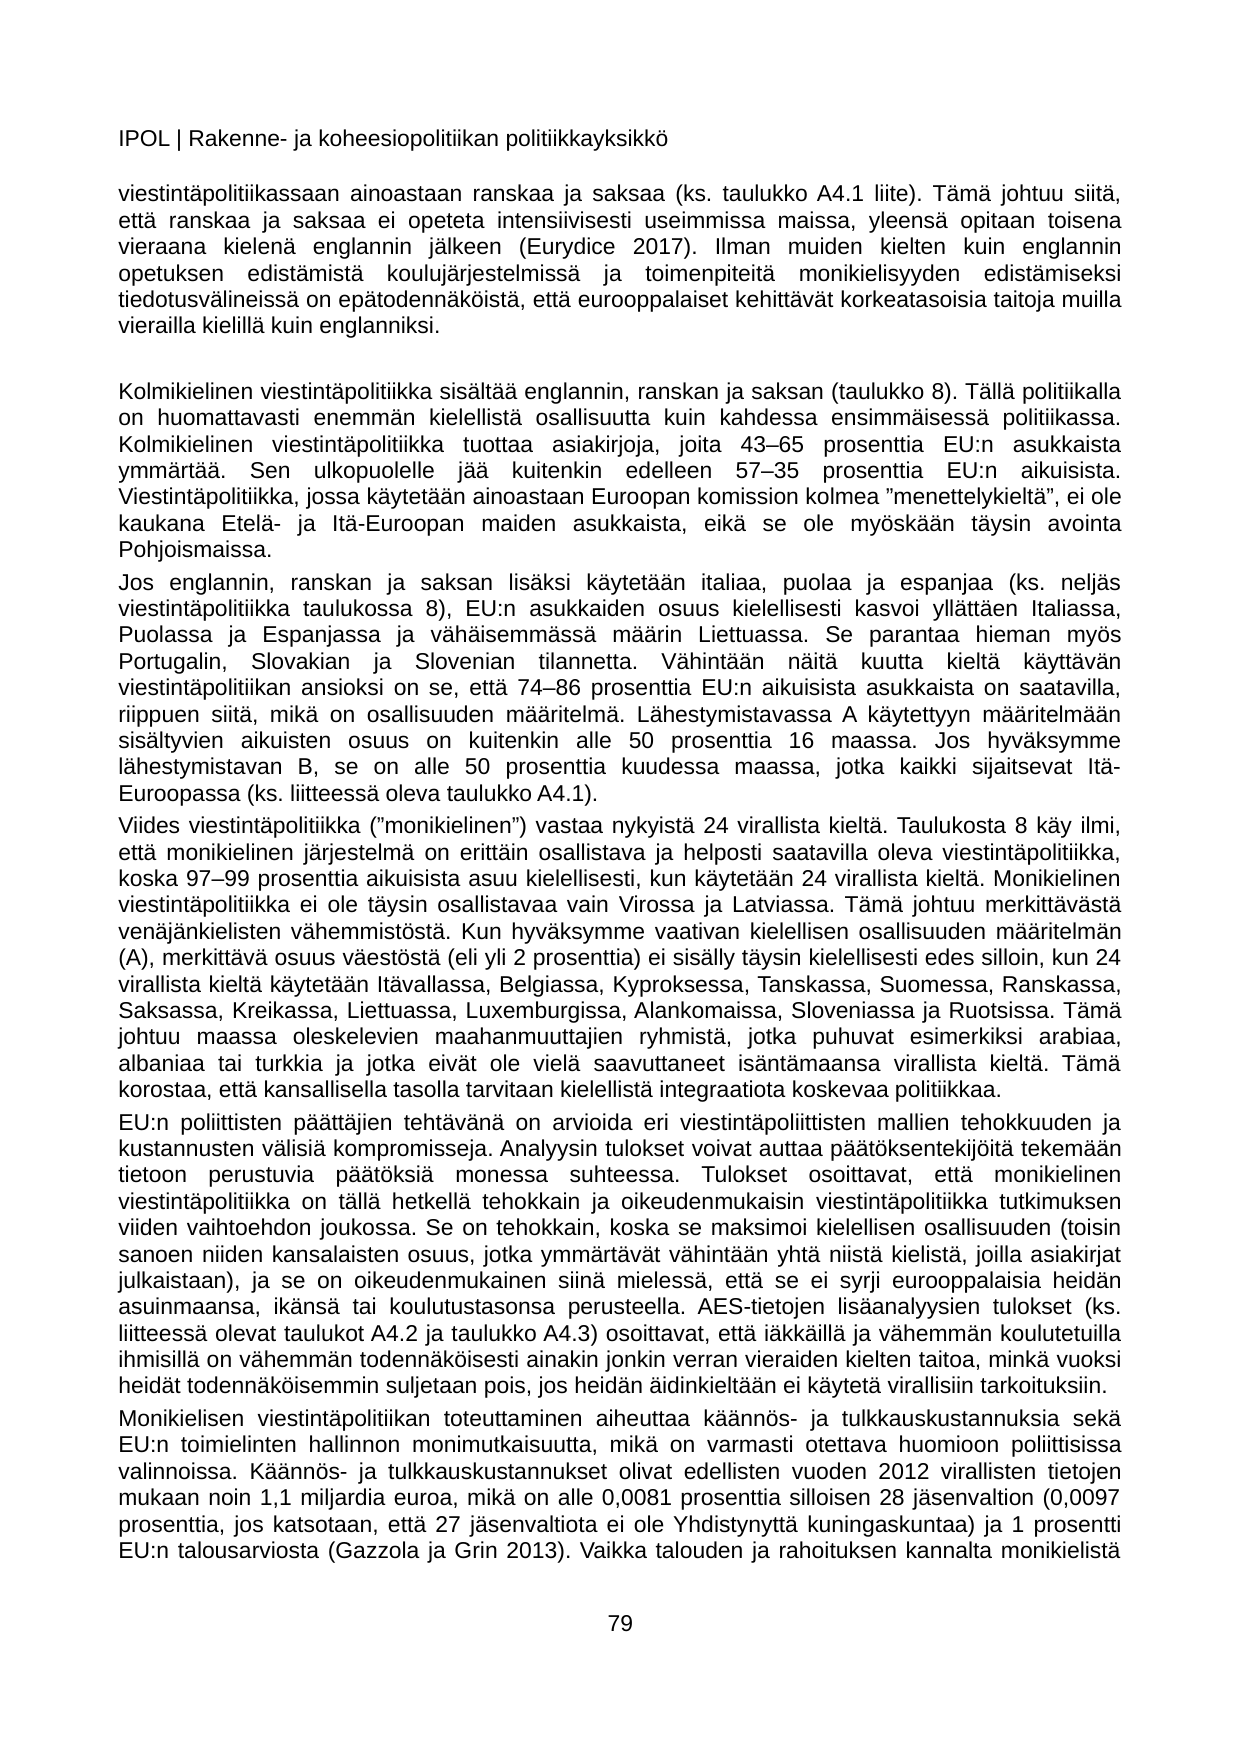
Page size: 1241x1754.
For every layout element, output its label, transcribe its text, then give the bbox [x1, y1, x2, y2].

text Jos englannin, ranskan ja saksan lisäksi käytetään italiaa, puolaa ja espanjaa (ks. neljäs viestintäpolitiikka taulukossa 8), EU:n asukkaiden osuus kielellisesti kasvoi yllättäen Italiassa, Puolassa ja Espanjassa ja vähäisemmässä määrin Liettuassa. Se parantaa hieman myös Portugalin, Slovakian ja Slovenian tilannetta. Vähintään näitä kuutta kieltä käyttävän viestintäpolitiikan ansioksi on se, että 74–86 prosenttia EU:n aikuisista asukkaista on saatavilla, riippuen siitä, mikä on osallisuuden määritelmä. Lähestymistavassa A käytettyyn määritelmään sisältyvien aikuisten osuus on kuitenkin alle 50 prosenttia 16 maassa. Jos hyväksymme lähestymistavan B, se on alle 50 prosenttia kuudessa maassa, jotka kaikki sijaitsevat Itä-Euroopassa (ks. liitteessä oleva taulukko A4.1). [118, 569, 1122, 806]
text Kolmikielinen viestintäpolitiikka sisältää englannin, ranskan ja saksan (taulukko 8). Tällä politiikalla on huomattavasti enemmän kielellistä osallisuutta kuin kahdessa ensimmäisessä politiikassa. Kolmikielinen viestintäpolitiikka tuottaa asiakirjoja, joita 43–65 prosenttia EU:n asukkaista ymmärtää. Sen ulkopuolelle jää kuitenkin edelleen 57–35 prosenttia EU:n aikuisista. Viestintäpolitiikka, jossa käytetään ainoastaan Euroopan komission kolmea ”menettelykieltä”, ei ole kaukana Etelä- ja Itä-Euroopan maiden asukkaista, eikä se ole myöskään täysin avointa Pohjoismaissa. [118, 378, 1122, 562]
text Viides viestintäpolitiikka (”monikielinen”) vastaa nykyistä 24 virallista kieltä. Taulukosta 8 käy ilmi, että monikielinen järjestelmä on erittäin osallistava ja helposti saatavilla oleva viestintäpolitiikka, koska 97–99 prosenttia aikuisista asuu kielellisesti, kun käytetään 24 virallista kieltä. Monikielinen viestintäpolitiikka ei ole täysin osallistavaa vain Virossa ja Latviassa. Tämä johtuu merkittävästä venäjänkielisten vähemmistöstä. Kun hyväksymme vaativan kielellisen osallisuuden määritelmän (A), merkittävä osuus väestöstä (eli yli 2 prosenttia) ei sisälly täysin kielellisesti edes silloin, kun 24 virallista kieltä käytetään Itävallassa, Belgiassa, Kyproksessa, Tanskassa, Suomessa, Ranskassa, Saksassa, Kreikassa, Liettuassa, Luxemburgissa, Alankomaissa, Sloveniassa ja Ruotsissa. Tämä johtuu maassa oleskelevien maahanmuuttajien ryhmistä, jotka puhuvat esimerkiksi arabiaa, albaniaa tai turkkia ja jotka eivät ole vielä saavuttaneet isäntämaansa virallista kieltä. Tämä korostaa, että kansallisella tasolla tarvitaan kielellistä integraatiota koskevaa politiikkaa. [118, 812, 1122, 1102]
text Monikielisen viestintäpolitiikan toteuttaminen aiheuttaa käännös- ja tulkkauskustannuksia sekä EU:n toimielinten hallinnon monimutkaisuutta, mikä on varmasti otettava huomioon poliittisissa valinnoissa. Käännös- ja tulkkauskustannukset olivat edellisten vuoden 2012 virallisten tietojen mukaan noin 1,1 miljardia euroa, mikä on alle 0,0081 prosenttia silloisen 28 jäsenvaltion (0,0097 prosenttia, jos katsotaan, että 27 jäsenvaltiota ei ole Yhdistynyttä kuningaskuntaa) ja 1 prosentti EU:n talousarviosta (Gazzola ja Grin 2013). Vaikka talouden ja rahoituksen kannalta monikielistä [118, 1405, 1122, 1563]
text EU:n poliittisten päättäjien tehtävänä on arvioida eri viestintäpoliittisten mallien tehokkuuden ja kustannusten välisiä kompromisseja. Analyysin tulokset voivat auttaa päätöksentekijöitä tekemään tietoon perustuvia päätöksiä monessa suhteessa. Tulokset osoittavat, että monikielinen viestintäpolitiikka on tällä hetkellä tehokkain ja oikeudenmukaisin viestintäpolitiikka tutkimuksen viiden vaihtoehdon joukossa. Se on tehokkain, koska se maksimoi kielellisen osallisuuden (toisin sanoen niiden kansalaisten osuus, jotka ymmärtävät vähintään yhtä niistä kielistä, joilla asiakirjat julkaistaan), ja se on oikeudenmukainen siinä mielessä, että se ei syrji eurooppalaisia heidän asuinmaansa, ikänsä tai koulutustasonsa perusteella. AES-tietojen lisäanalyysien tulokset (ks. liitteessä olevat taulukot A4.2 ja taulukko A4.3) osoittavat, että iäkkäillä ja vähemmän koulutetuilla ihmisillä on vähemmän todennäköisesti ainakin jonkin verran vieraiden kielten taitoa, minkä vuoksi heidät todennäköisemmin suljetaan pois, jos heidän äidinkieltään ei käytetä virallisiin tarkoituksiin. [118, 1109, 1122, 1399]
text viestintäpolitiikassaan ainoastaan ranskaa ja saksaa (ks. taulukko A4.1 liite). Tämä johtuu siitä, että ranskaa ja saksaa ei opeteta intensiivisesti useimmissa maissa, yleensä opitaan toisena vieraana kielenä englannin jälkeen (Eurydice 2017). Ilman muiden kielten kuin englannin opetuksen edistämistä koulujärjestelmissä ja toimenpiteitä monikielisyyden edistämiseksi tiedotusvälineissä on epätodennäköistä, että eurooppalaiset kehittävät korkeatasoisia taitoja muilla vierailla kielillä kuin englanniksi. [118, 180, 1122, 338]
